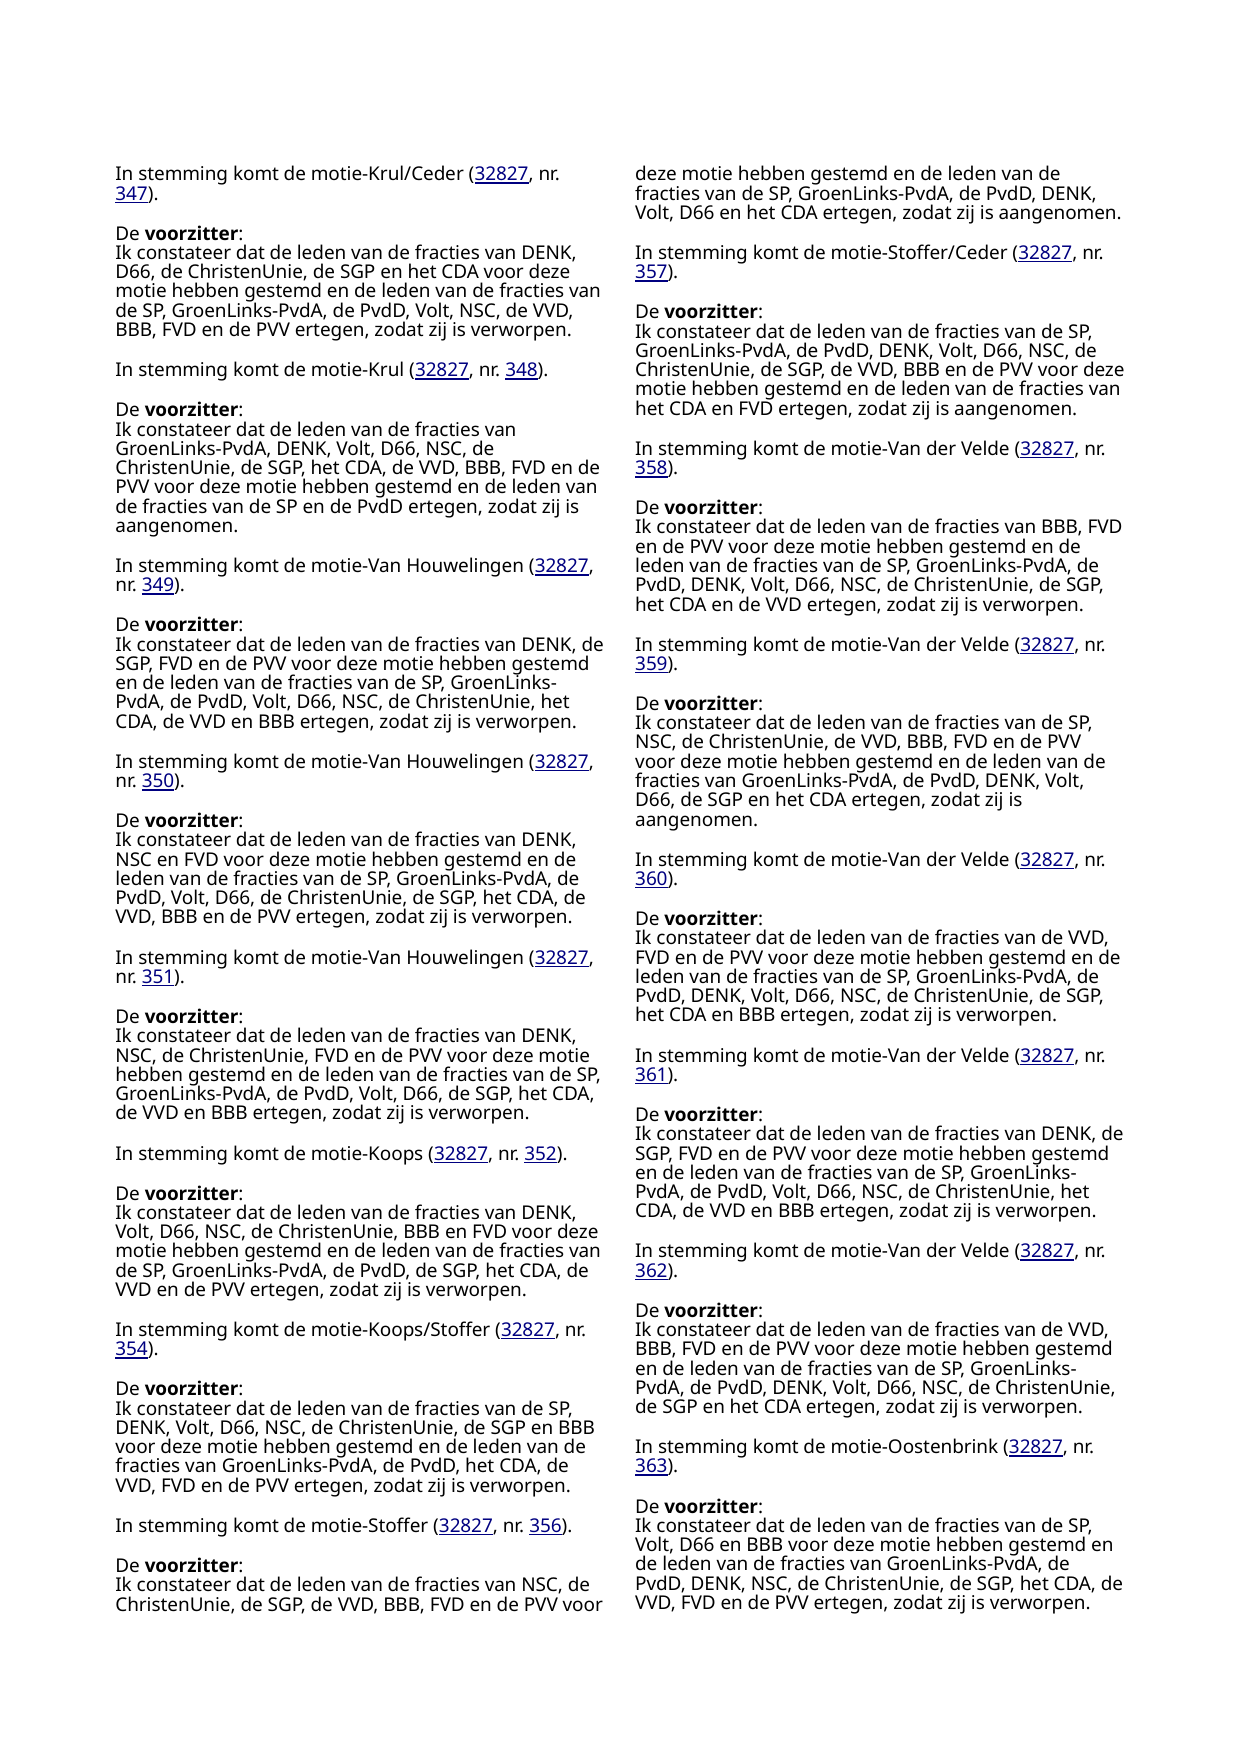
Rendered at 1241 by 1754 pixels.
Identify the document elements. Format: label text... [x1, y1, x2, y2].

text De voorzitter: [115, 812, 605, 831]
text De voorzitter: [115, 401, 605, 421]
text In stemming komt de motie-Van der Velde (32827, nr. 360). [635, 851, 1125, 889]
text Ik constateer dat de leden van de fracties van DENK, Volt, D66, NSC, de ChristenUnie, BBB en FVD voor deze motie hebben gestemd en de leden van de fracties van de SP, GroenLinks-PvdA, de PvdD, de SGP, het CDA, de VVD en de PVV ertegen, zodat zij is verworpen. [115, 1204, 605, 1300]
text De voorzitter: [635, 499, 1125, 518]
text deze motie hebben gestemd en de leden van de fracties van de SP, GroenLinks-PvdA, de PvdD, DENK, Volt, D66 en het CDA ertegen, zodat zij is aangenomen. [635, 165, 1125, 223]
text In stemming komt de motie-Van der Velde (32827, nr. 359). [635, 636, 1125, 674]
text De voorzitter: [115, 1008, 605, 1027]
text In stemming komt de motie-Van der Velde (32827, nr. 362). [635, 1242, 1125, 1281]
text Ik constateer dat de leden van de fracties van de SP, DENK, Volt, D66, NSC, de ChristenUnie, de SGP en BBB voor deze motie hebben gestemd en de leden van de fracties van GroenLinks-PvdA, de PvdD, het CDA, de VVD, FVD en de PVV ertegen, zodat zij is verworpen. [115, 1400, 605, 1496]
text Ik constateer dat de leden van de fracties van de SP, Volt, D66 en BBB voor deze motie hebben gestemd en de leden van de fracties van GroenLinks-PvdA, de PvdD, DENK, NSC, de ChristenUnie, de SGP, het CDA, de VVD, FVD en de PVV ertegen, zodat zij is verworpen. [635, 1517, 1125, 1613]
text Ik constateer dat de leden van de fracties van NSC, de ChristenUnie, de SGP, de VVD, BBB, FVD en de PVV voor [115, 1576, 605, 1615]
text Ik constateer dat de leden van de fracties van DENK, NSC en FVD voor deze motie hebben gestemd en de leden van de fracties van de SP, GroenLinks-PvdA, de PvdD, Volt, D66, de ChristenUnie, de SGP, het CDA, de VVD, BBB en de PVV ertegen, zodat zij is verworpen. [115, 831, 605, 928]
text Ik constateer dat de leden van de fracties van DENK, de SGP, FVD en de PVV voor deze motie hebben gestemd en de leden van de fracties van de SP, GroenLinks-PvdA, de PvdD, Volt, D66, NSC, de ChristenUnie, het CDA, de VVD en BBB ertegen, zodat zij is verworpen. [115, 636, 605, 732]
text Ik constateer dat de leden van de fracties van de SP, GroenLinks-PvdA, de PvdD, DENK, Volt, D66, NSC, de ChristenUnie, de SGP, de VVD, BBB en de PVV voor deze motie hebben gestemd en de leden van de fracties van het CDA en FVD ertegen, zodat zij is aangenomen. [635, 323, 1125, 419]
text In stemming komt de motie-Koops/Stoffer (32827, nr. 354). [115, 1321, 605, 1359]
text Ik constateer dat de leden van de fracties van de VVD, FVD en de PVV voor deze motie hebben gestemd en de leden van de fracties van de SP, GroenLinks-PvdA, de PvdD, DENK, Volt, D66, NSC, de ChristenUnie, de SGP, het CDA en BBB ertegen, zodat zij is verworpen. [635, 929, 1125, 1026]
text In stemming komt de motie-Van Houwelingen (32827, nr. 350). [115, 753, 605, 791]
text De voorzitter: [635, 303, 1125, 323]
text De voorzitter: [635, 1498, 1125, 1517]
text Ik constateer dat de leden van de fracties van de SP, NSC, de ChristenUnie, de VVD, BBB, FVD en de PVV voor deze motie hebben gestemd en de leden van de fracties van GroenLinks-PvdA, de PvdD, DENK, Volt, D66, de SGP en het CDA ertegen, zodat zij is aangenomen. [635, 714, 1125, 830]
text Ik constateer dat de leden van de fracties van DENK, de SGP, FVD en de PVV voor deze motie hebben gestemd en de leden van de fracties van de SP, GroenLinks-PvdA, de PvdD, Volt, D66, NSC, de ChristenUnie, het CDA, de VVD en BBB ertegen, zodat zij is verworpen. [635, 1125, 1125, 1222]
text In stemming komt de motie-Van Houwelingen (32827, nr. 351). [115, 949, 605, 987]
text De voorzitter: [115, 616, 605, 636]
text De voorzitter: [115, 1557, 605, 1576]
text De voorzitter: [635, 1302, 1125, 1321]
text De voorzitter: [115, 225, 605, 244]
text De voorzitter: [635, 910, 1125, 929]
text In stemming komt de motie-Stoffer/Ceder (32827, nr. 357). [635, 244, 1125, 282]
text Ik constateer dat de leden van de fracties van GroenLinks-PvdA, DENK, Volt, D66, NSC, de ChristenUnie, de SGP, het CDA, de VVD, BBB, FVD en de PVV voor deze motie hebben gestemd en de leden van de fracties van de SP en de PvdD ertegen, zodat zij is aangenomen. [115, 421, 605, 536]
text Ik constateer dat de leden van de fracties van de VVD, BBB, FVD en de PVV voor deze motie hebben gestemd en de leden van de fracties van de SP, GroenLinks-PvdA, de PvdD, DENK, Volt, D66, NSC, de ChristenUnie, de SGP en het CDA ertegen, zodat zij is verworpen. [635, 1321, 1125, 1417]
text In stemming komt de motie-Krul/Ceder (32827, nr. 347). [115, 165, 605, 204]
text Ik constateer dat de leden van de fracties van DENK, D66, de ChristenUnie, de SGP en het CDA voor deze motie hebben gestemd en de leden van de fracties van de SP, GroenLinks-PvdA, de PvdD, Volt, NSC, de VVD, BBB, FVD en de PVV ertegen, zodat zij is verworpen. [115, 244, 605, 340]
text In stemming komt de motie-Van der Velde (32827, nr. 358). [635, 440, 1125, 478]
text Ik constateer dat de leden van de fracties van DENK, NSC, de ChristenUnie, FVD en de PVV voor deze motie hebben gestemd en de leden van de fracties van de SP, GroenLinks-PvdA, de PvdD, Volt, D66, de SGP, het CDA, de VVD en BBB ertegen, zodat zij is verworpen. [115, 1027, 605, 1124]
text De voorzitter: [115, 1184, 605, 1204]
text In stemming komt de motie-Oostenbrink (32827, nr. 363). [635, 1438, 1125, 1477]
text Ik constateer dat de leden van de fracties van BBB, FVD en de PVV voor deze motie hebben gestemd en de leden van de fracties van de SP, GroenLinks-PvdA, de PvdD, DENK, Volt, D66, NSC, de ChristenUnie, de SGP, het CDA en de VVD ertegen, zodat zij is verworpen. [635, 518, 1125, 615]
text In stemming komt de motie-Krul (32827, nr. 348). [115, 361, 605, 380]
text In stemming komt de motie-Stoffer (32827, nr. 356). [115, 1517, 605, 1536]
text De voorzitter: [635, 695, 1125, 714]
text In stemming komt de motie-Koops (32827, nr. 352). [115, 1144, 605, 1164]
text In stemming komt de motie-Van der Velde (32827, nr. 361). [635, 1047, 1125, 1085]
text De voorzitter: [635, 1106, 1125, 1125]
text In stemming komt de motie-Van Houwelingen (32827, nr. 349). [115, 557, 605, 596]
text De voorzitter: [115, 1380, 605, 1400]
